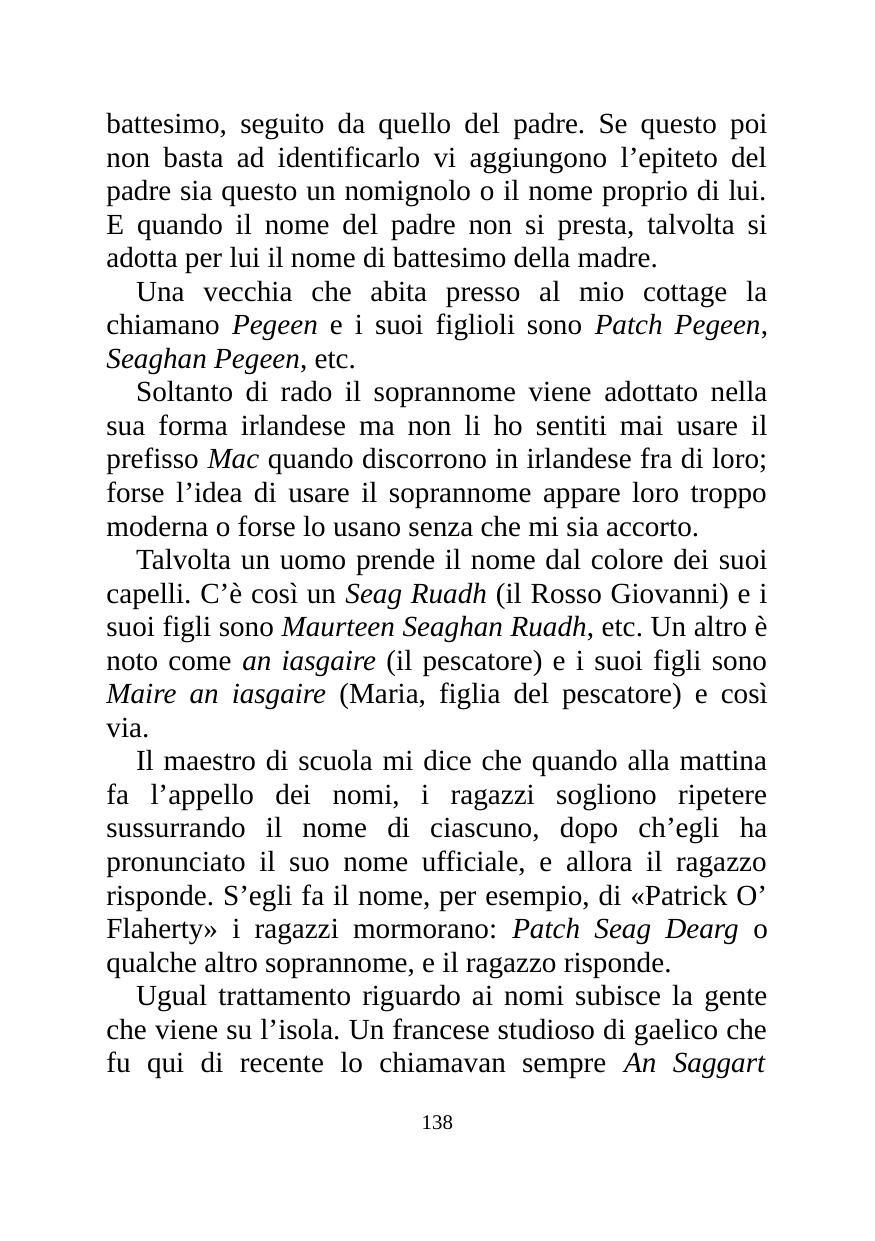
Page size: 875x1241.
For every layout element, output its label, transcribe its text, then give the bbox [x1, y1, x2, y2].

text Ugual trattamento riguardo ai nomi subisce la gente che viene su l’isola. Un francese studioso di gaelico che fu qui di recente lo chiamavan sempre An Saggart [106, 978, 768, 1079]
text Talvolta un uomo prende il nome dal colore dei suoi capelli. C’è così un Seag Ruadh (il Rosso Giovanni) e i suoi figli sono Maurteen Seaghan Ruadh, etc. Un altro è noto come an iasgaire (il pescatore) e i suoi figli sono Maire an iasgaire (Maria, figlia del pescatore) e così via. [106, 542, 768, 743]
text Il maestro di scuola mi dice che quando alla mattina fa l’appello dei nomi, i ragazzi sogliono ripetere sussurrando il nome di ciascuno, dopo ch’egli ha pronunciato il suo nome ufficiale, e allora il ragazzo risponde. S’egli fa il nome, per esempio, di «Patrick O’ Flaherty» i ragazzi mormorano: Patch Seag Dearg o qualche altro soprannome, e il ragazzo risponde. [106, 743, 768, 978]
text Una vecchia che abita presso al mio cottage la chiamano Pegeen e i suoi figlioli sono Patch Pegeen, Seaghan Pegeen, etc. [106, 274, 768, 374]
text Soltanto di rado il soprannome viene adottato nella sua forma irlandese ma non li ho sentiti mai usare il prefisso Mac quando discorrono in irlandese fra di loro; forse l’idea di usare il soprannome appare loro troppo moderna o forse lo usano senza che mi sia accorto. [106, 374, 768, 542]
text battesimo, seguito da quello del padre. Se questo poi non basta ad identificarlo vi aggiungono l’epiteto del padre sia questo un nomignolo o il nome proprio di lui. E quando il nome del padre non si presta, talvolta si adotta per lui il nome di battesimo della madre. [106, 106, 768, 274]
